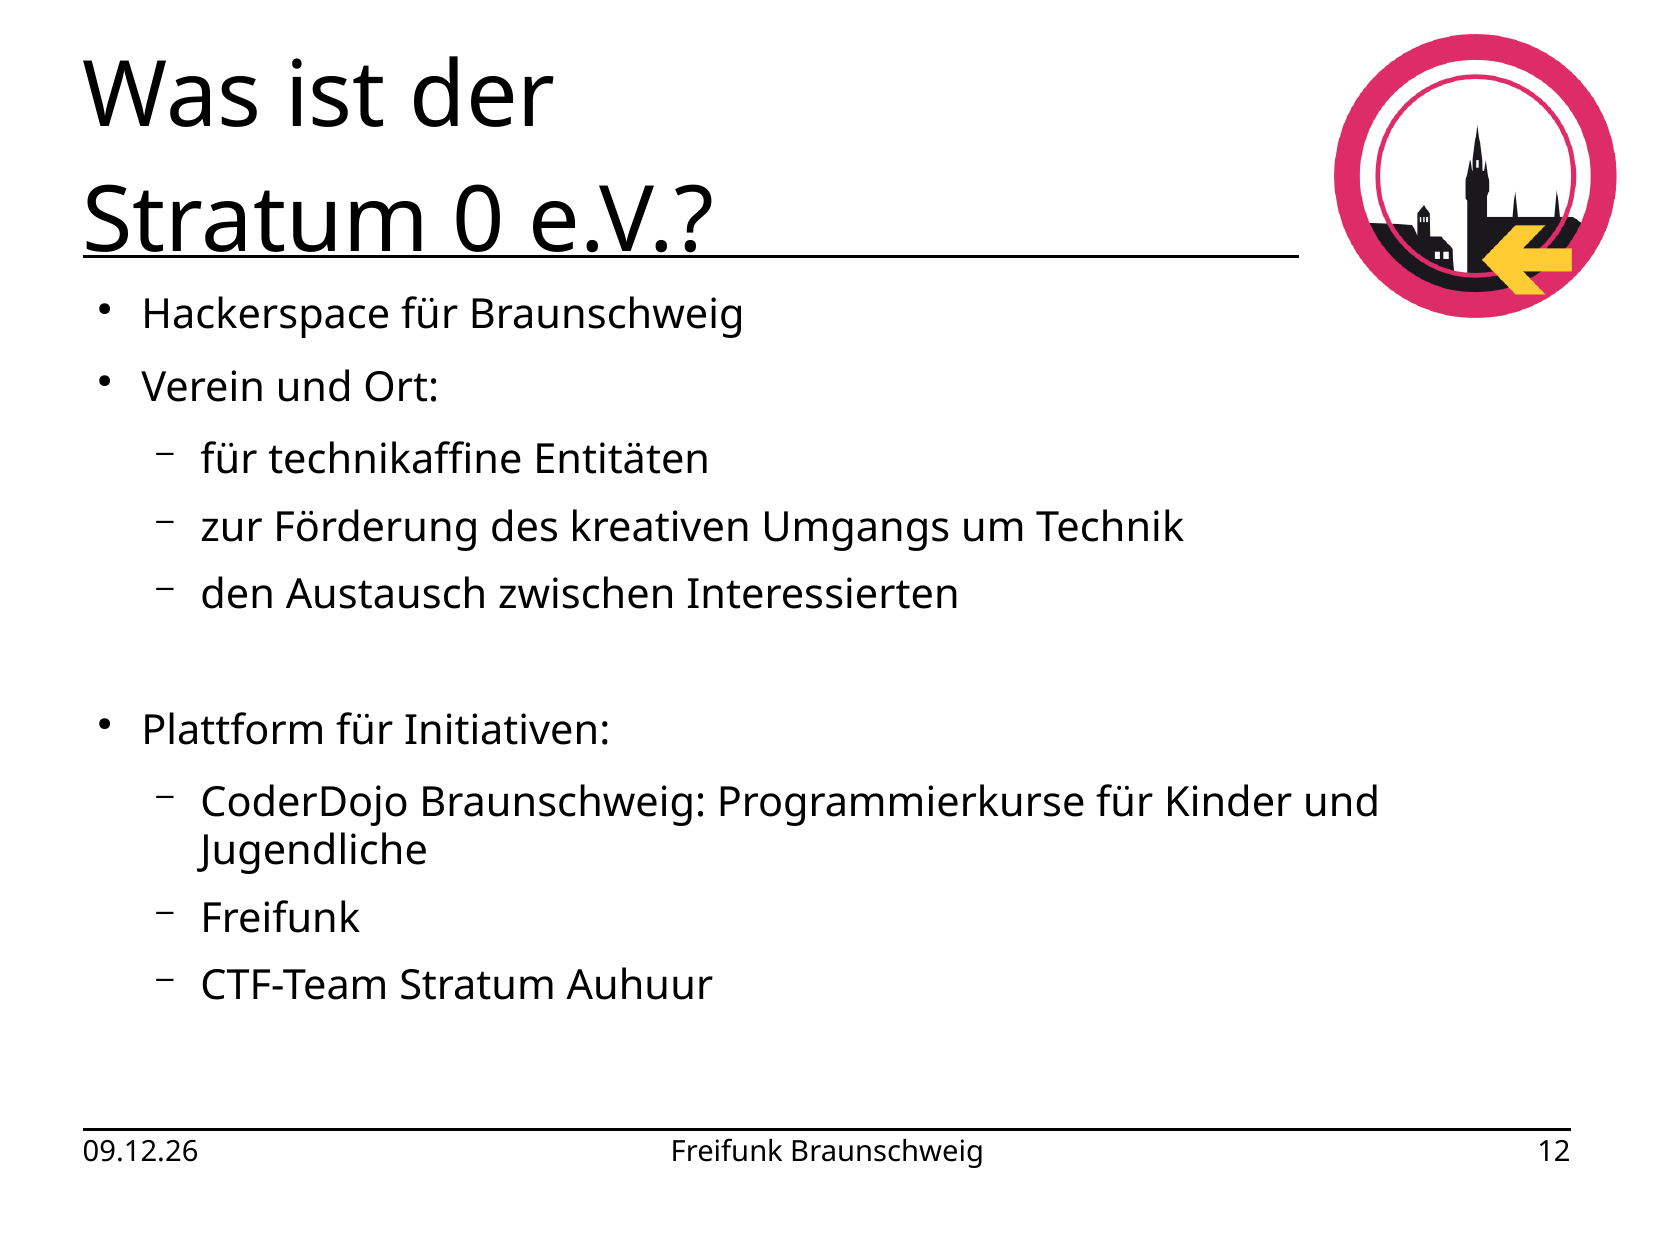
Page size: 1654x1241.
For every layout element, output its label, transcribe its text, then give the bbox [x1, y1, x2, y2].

picture [1331, 32, 1619, 319]
title Was ist der Stratum 0 e.V.? [82, 45, 1300, 261]
list Hackerspace für Braunschweig Verein und Ort: für technikaffine Entitäten zur Förderung des kreativen Umgangs um Technik den Austausch zwischen Interessierten Plattform für Initiativen: CoderDojo Braunschweig: Programmierkurse für Kinder und Jugendliche Freifunk CTF-Team Stratum Auhuur [82, 290, 1538, 1010]
